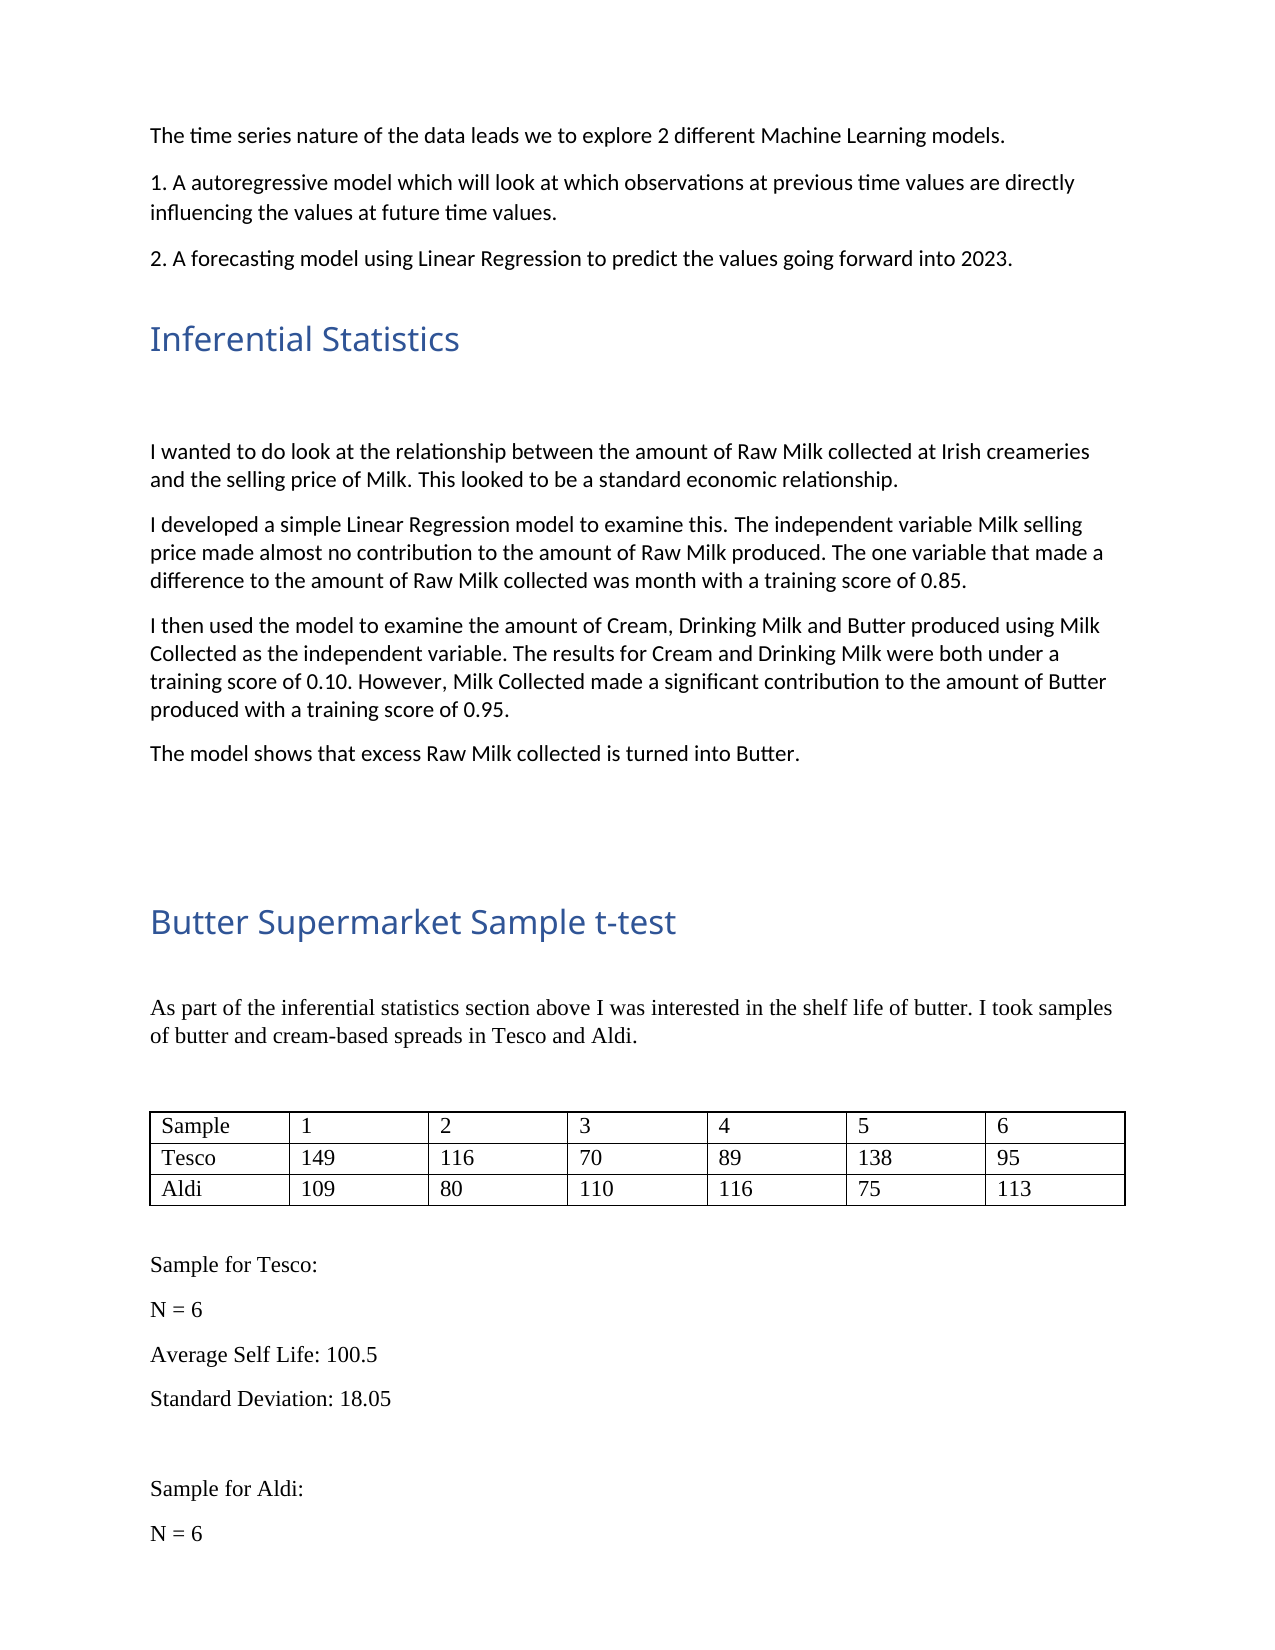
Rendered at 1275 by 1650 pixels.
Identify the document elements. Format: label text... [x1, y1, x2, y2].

text Sample for Tesco: [150, 1251, 1125, 1277]
table_cell 110 [568, 1175, 707, 1205]
table_cell 70 [568, 1144, 707, 1174]
table_cell 149 [290, 1144, 428, 1174]
table_cell 75 [847, 1175, 985, 1205]
table_cell 80 [429, 1175, 567, 1205]
text N = 6 [150, 1296, 1125, 1322]
table_cell Aldi [151, 1175, 289, 1205]
text Standard Deviation: 18.05 [150, 1385, 1125, 1412]
text Average Self Life: 100.5 [150, 1341, 1125, 1367]
text The time series nature of the data leads we to explore 2 different Machine Learning models. [150, 122, 1125, 149]
table_cell 138 [847, 1144, 985, 1174]
text I then used the model to examine the amount of Cream, Drinking Milk and Butter produced using Milk Collected as the independent variable. The results for Cream and Drinking Milk were both under a training score of 0.10. However, Milk Collected made a significant contribution to the amount of Butter produced with a training score of 0.95. [150, 611, 1125, 723]
table_header Sample [151, 1113, 289, 1143]
text The model shows that excess Raw Milk collected is turned into Butter. [150, 739, 1125, 768]
table_header 4 [708, 1113, 846, 1143]
text I developed a simple Linear Regression model to examine this. The independent variable Milk selling price made almost no contribution to the amount of Raw Milk produced. The one variable that made a difference to the amount of Raw Milk collected was month with a training score of 0.85. [150, 510, 1125, 594]
table_cell 116 [708, 1175, 846, 1205]
subtitle Inferential Statistics [150, 316, 1125, 362]
table_cell 109 [290, 1175, 428, 1205]
text 2. A forecasting model using Linear Regression to predict the values going forward into 2023. [150, 244, 1125, 273]
table_cell 116 [429, 1144, 567, 1174]
table_header 1 [290, 1113, 428, 1143]
text As part of the inferential statistics section above I was interested in the shelf life of butter. I took samples of butter and cream-based spreads in Tesco and Aldi. [150, 994, 1125, 1048]
table_cell 89 [708, 1144, 846, 1174]
text N = 6 [150, 1520, 1125, 1546]
subtitle Butter Supermarket Sample t-test [150, 899, 1125, 944]
text I wanted to do look at the relationship between the amount of Raw Milk collected at Irish creameries and the selling price of Milk. This looked to be a standard economic relationship. [150, 437, 1125, 493]
table_cell Tesco [151, 1144, 289, 1174]
table_header 2 [429, 1113, 567, 1143]
text 1. A autoregressive model which will look at which observations at previous time values are directly influencing the values at future time values. [150, 168, 1125, 226]
table_header 3 [568, 1113, 707, 1143]
table_header 5 [847, 1113, 985, 1143]
table_header 6 [986, 1113, 1124, 1143]
table_cell 113 [986, 1175, 1124, 1205]
table_cell 95 [986, 1144, 1124, 1174]
text Sample for Aldi: [150, 1475, 1125, 1501]
